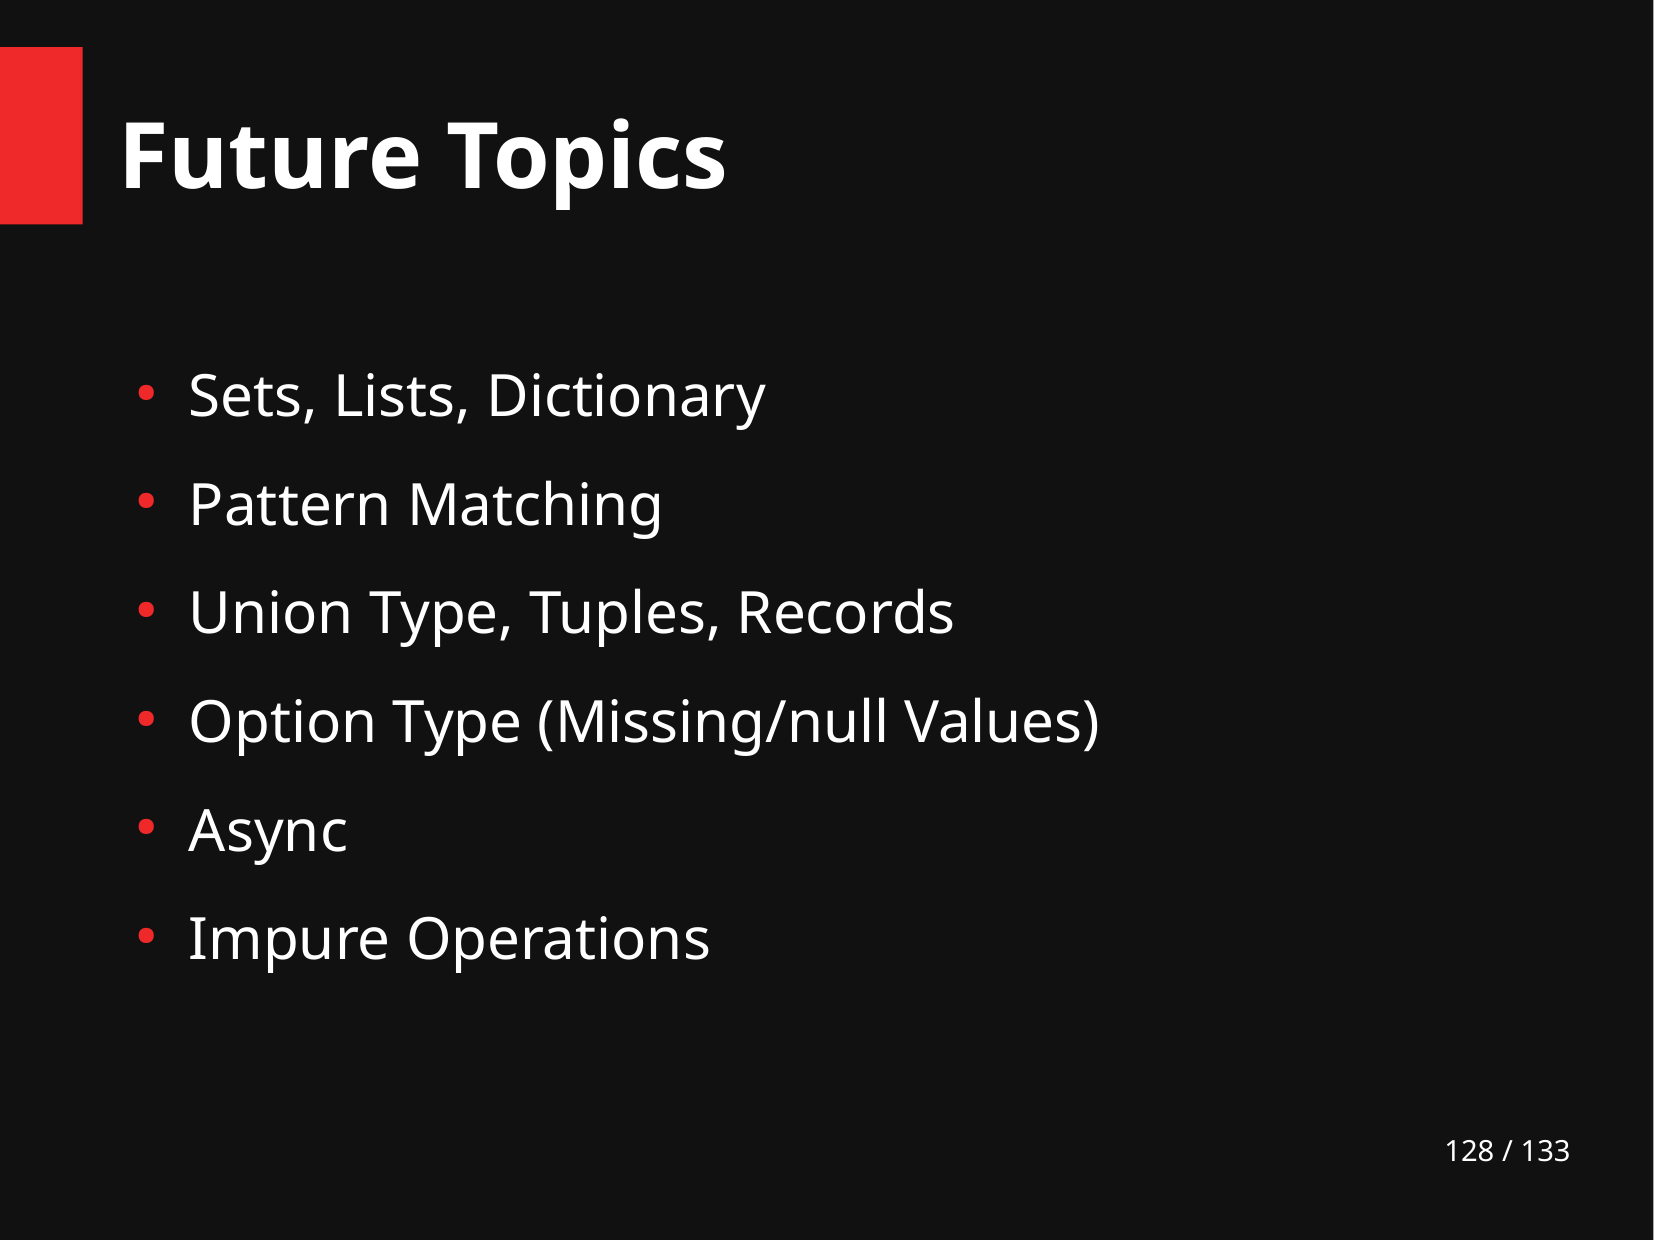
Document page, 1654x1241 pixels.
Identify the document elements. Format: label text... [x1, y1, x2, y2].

list Sets, Lists, Dictionary Pattern Matching Union Type, Tuples, Records Option Type (Missing/null Values) Async Impure Operations [118, 354, 1536, 1074]
title Future Topics [118, 49, 1571, 257]
